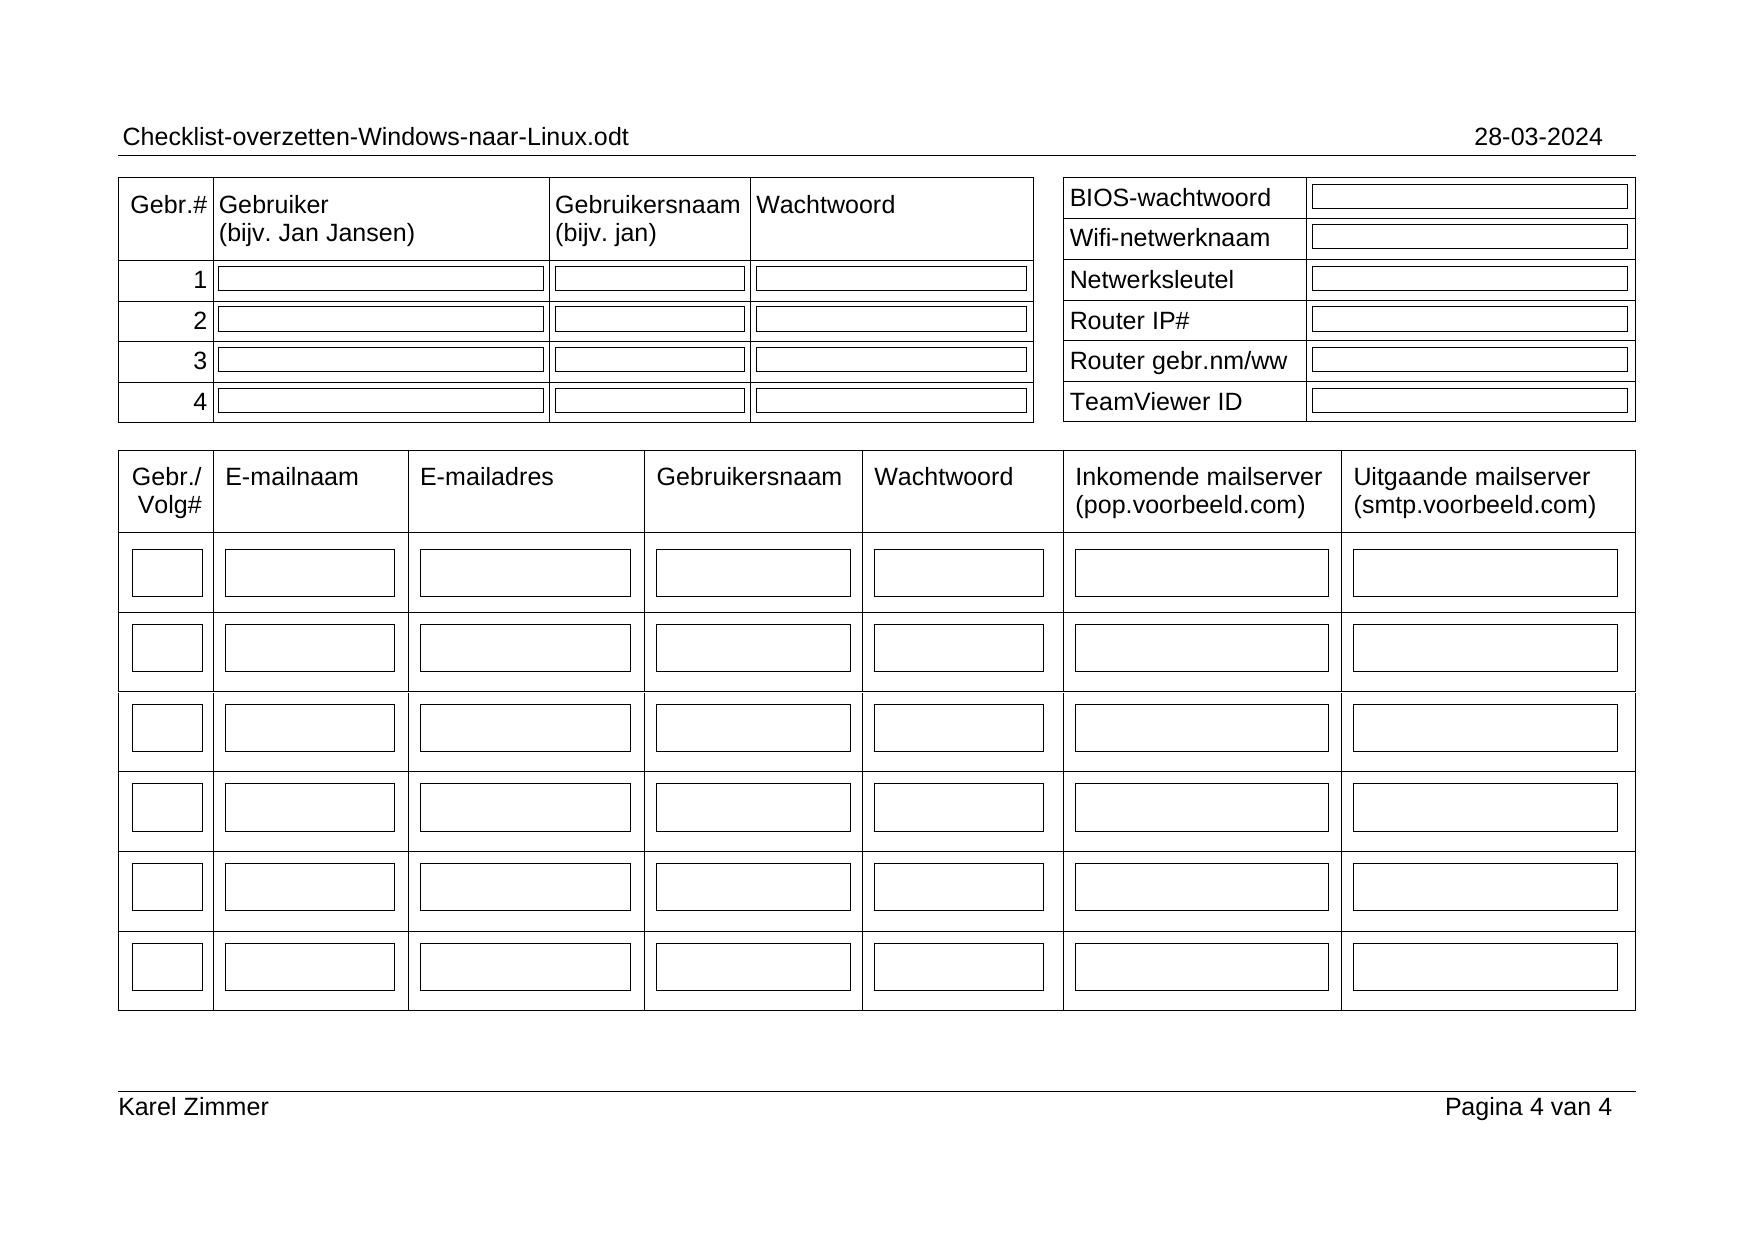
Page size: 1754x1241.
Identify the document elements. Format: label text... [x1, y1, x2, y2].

table_header BIOS-wachtwoord [1064, 178, 1306, 218]
table_cell [409, 932, 644, 1010]
table_cell [1064, 693, 1341, 771]
table_header Gebr.# [119, 178, 213, 260]
table_cell [214, 302, 549, 341]
table_cell 4 [119, 383, 213, 422]
table_cell [119, 693, 213, 771]
table_header Uitgaande mailserver (smtp.voorbeeld.com) [1342, 451, 1635, 532]
table_cell [645, 772, 862, 851]
table_cell Router IP# [1064, 301, 1306, 340]
table_cell [751, 342, 1033, 382]
table_cell [550, 302, 750, 341]
table_header [1307, 178, 1635, 218]
table_cell [751, 302, 1033, 341]
table_cell [863, 852, 1063, 931]
table_cell [863, 932, 1063, 1010]
table_header Wachtwoord [751, 178, 1033, 260]
table_cell [1342, 772, 1635, 851]
table_cell [1064, 613, 1341, 691]
table_cell [751, 261, 1033, 301]
table_cell [214, 932, 408, 1010]
table_cell 2 [119, 302, 213, 341]
table_cell [645, 693, 862, 771]
table_cell [1034, 219, 1063, 260]
table_cell [550, 383, 750, 422]
table_cell [119, 613, 213, 691]
table_cell [214, 383, 549, 422]
table_cell [119, 932, 213, 1010]
table_cell [863, 772, 1063, 851]
table_cell [1034, 260, 1063, 301]
table_cell Router gebr.nm/ww [1064, 341, 1306, 381]
table_cell [409, 533, 644, 612]
table_cell [1342, 932, 1635, 1010]
table_header Gebruiker (bijv. Jan Jansen) [214, 178, 549, 260]
table_cell [863, 533, 1063, 612]
table_cell Netwerksleutel [1064, 260, 1306, 300]
table_cell [1064, 852, 1341, 931]
table_cell TeamViewer ID [1064, 382, 1306, 421]
table_header Inkomende mailserver (pop.voorbeeld.com) [1064, 451, 1341, 532]
table_cell [214, 342, 549, 382]
table_cell [1034, 341, 1063, 382]
table_cell [645, 613, 862, 691]
table_cell [119, 852, 213, 931]
table_cell [119, 533, 213, 612]
table_cell [1307, 219, 1635, 259]
table_header E-mailnaam [214, 451, 408, 532]
table_cell [1034, 382, 1063, 422]
table_cell 1 [119, 261, 213, 301]
table_cell [645, 852, 862, 931]
table_cell [645, 932, 862, 1010]
table_header Gebruikersnaam (bijv. jan) [550, 178, 750, 260]
table_cell [409, 613, 644, 691]
table_cell [214, 261, 549, 301]
table_cell [214, 772, 408, 851]
table_cell [409, 852, 644, 931]
table_cell [119, 772, 213, 851]
table_cell [1307, 341, 1635, 381]
table_cell Wifi-netwerknaam [1064, 219, 1306, 259]
table_cell [214, 533, 408, 612]
table_cell [409, 693, 644, 771]
table_cell [550, 342, 750, 382]
table_header [1034, 177, 1063, 219]
table_header E-mailadres [409, 451, 644, 532]
table_cell [645, 533, 862, 612]
table_cell [409, 772, 644, 851]
table_cell [863, 613, 1063, 691]
table_cell [1307, 260, 1635, 300]
table_cell [1342, 533, 1635, 612]
table_cell [1342, 693, 1635, 771]
table_cell [214, 613, 408, 691]
table_cell [1342, 613, 1635, 691]
table_cell [1307, 382, 1635, 421]
table_header Gebr./Volg# [119, 451, 213, 532]
table_cell [1064, 772, 1341, 851]
table_cell [751, 383, 1033, 422]
table_cell [1064, 533, 1341, 612]
table_cell [214, 693, 408, 771]
table_cell 3 [119, 342, 213, 382]
table_cell [1034, 301, 1063, 341]
table_cell [550, 261, 750, 301]
table_cell [1307, 301, 1635, 340]
table_cell [863, 693, 1063, 771]
table_cell [1064, 932, 1341, 1010]
table_header Gebruikersnaam [645, 451, 862, 532]
table_cell [1342, 852, 1635, 931]
table_cell [214, 852, 408, 931]
table_header Wachtwoord [863, 451, 1063, 532]
